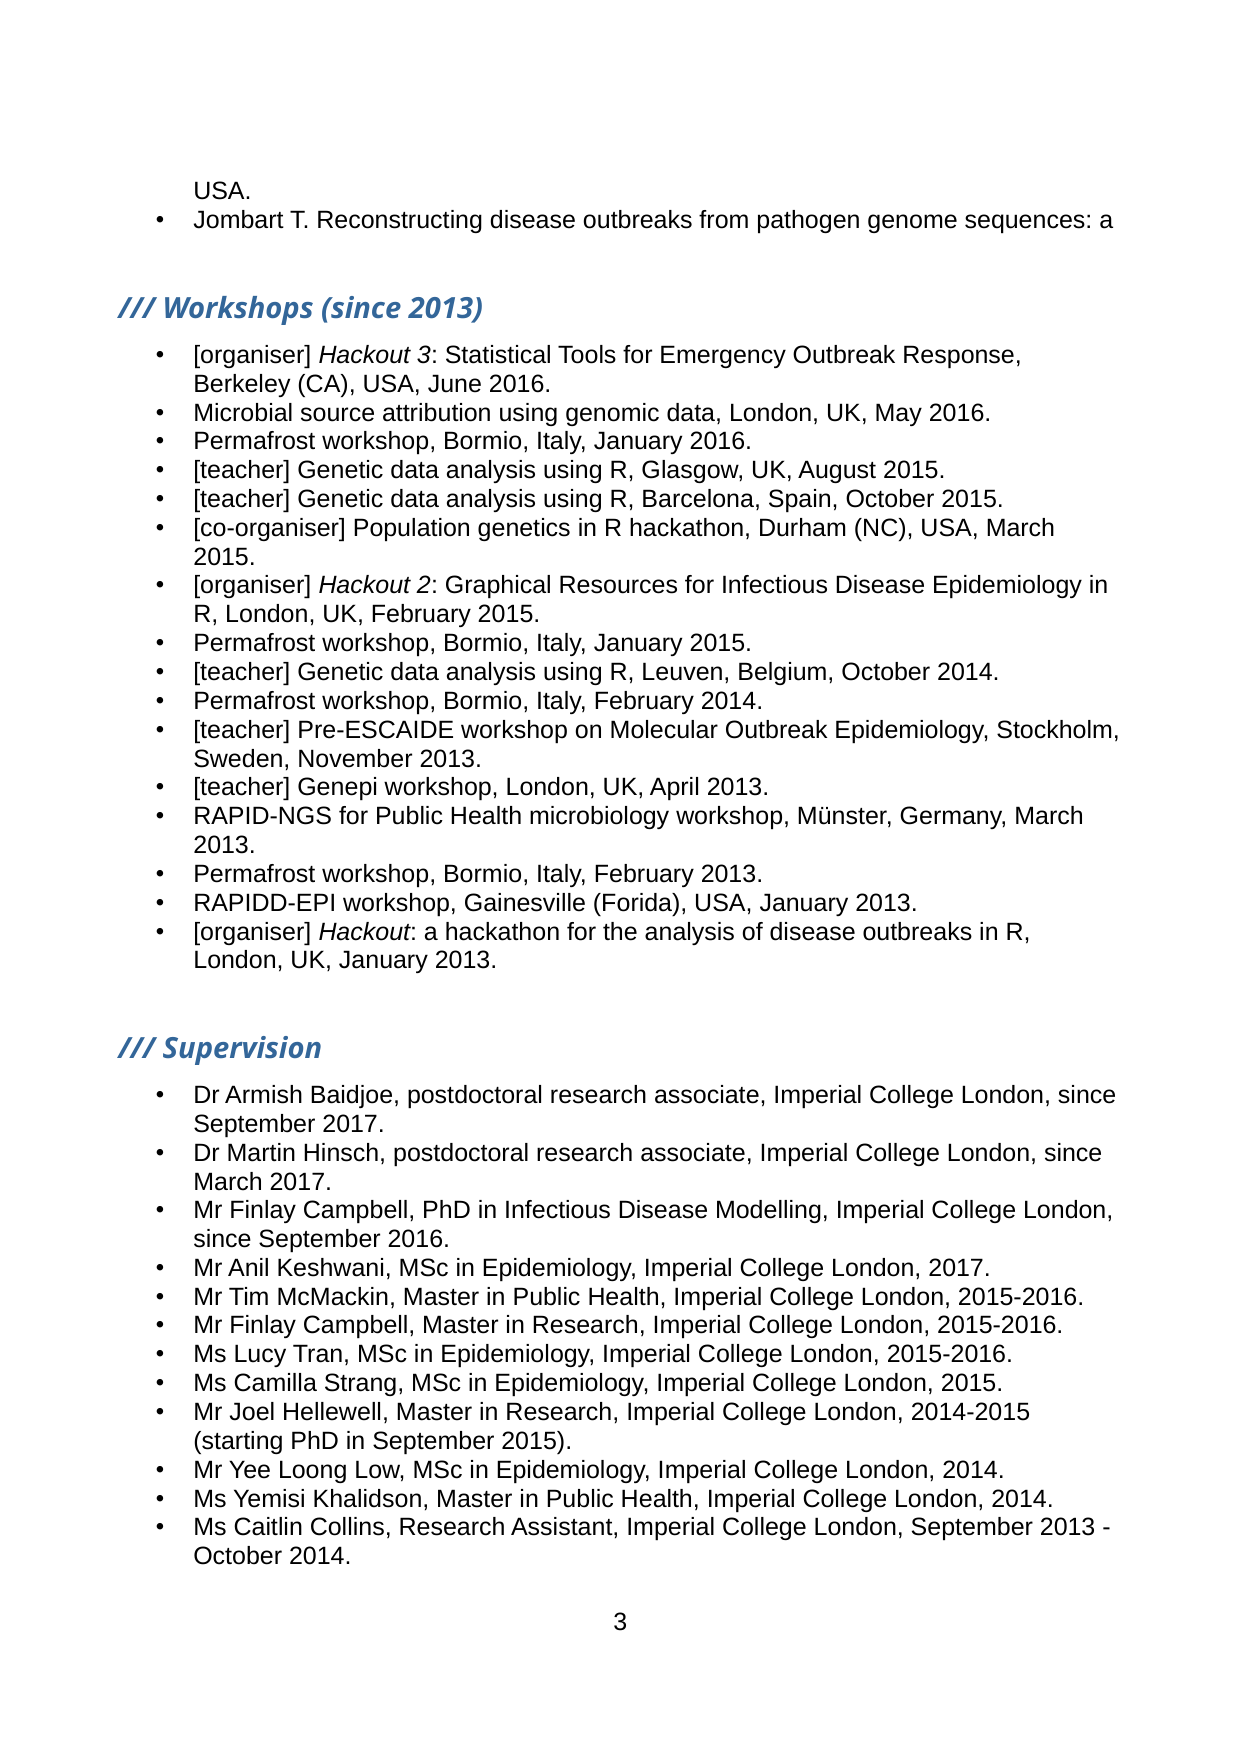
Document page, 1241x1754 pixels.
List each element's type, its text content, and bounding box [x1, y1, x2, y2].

list [teacher] Genepi workshop, London, UK, April 2013. [156, 772, 1122, 801]
list Dr Martin Hinsch, postdoctoral research associate, Imperial College London, since March 2017. [156, 1138, 1122, 1195]
list Dr Armish Baidjoe, postdoctoral research associate, Imperial College London, since September 2017. [156, 1080, 1122, 1138]
list [organiser] Hackout 3: Statistical Tools for Emergency Outbreak Response, Berkeley (CA), USA, June 2016. [156, 340, 1122, 397]
list Mr Joel Hellewell, Master in Research, Imperial College London, 2014-2015 (starting PhD in September 2015). [156, 1397, 1122, 1455]
list Mr Anil Keshwani, MSc in Epidemiology, Imperial College London, 2017. [156, 1253, 1122, 1282]
list RAPIDD-EPI workshop, Gainesville (Forida), USA, January 2013. [156, 888, 1122, 916]
list Jombart T. Reconstructing disease outbreaks from pathogen genome sequences: a [156, 205, 1122, 234]
list Mr Yee Loong Low, MSc in Epidemiology, Imperial College London, 2014. [156, 1455, 1122, 1483]
list Ms Yemisi Khalidson, Master in Public Health, Imperial College London, 2014. [156, 1483, 1122, 1512]
subtitle /// Supervision [118, 1028, 1122, 1067]
list Ms Caitlin Collins, Research Assistant, Imperial College London, September 2013 - October 2014. [156, 1512, 1122, 1570]
list RAPID-NGS for Public Health microbiology workshop, Münster, Germany, March 2013. [156, 801, 1122, 859]
list Mr Finlay Campbell, Master in Research, Imperial College London, 2015-2016. [156, 1311, 1122, 1339]
list Permafrost workshop, Bormio, Italy, February 2013. [156, 859, 1122, 888]
list Permafrost workshop, Bormio, Italy, January 2015. [156, 628, 1122, 657]
list Microbial source attribution using genomic data, London, UK, May 2016. [156, 397, 1122, 426]
list Mr Finlay Campbell, PhD in Infectious Disease Modelling, Imperial College London, since September 2016. [156, 1195, 1122, 1253]
list Ms Camilla Strang, MSc in Epidemiology, Imperial College London, 2015. [156, 1368, 1122, 1397]
list [teacher] Genetic data analysis using R, Glasgow, UK, August 2015. [156, 455, 1122, 484]
list [co-organiser] Population genetics in R hackathon, Durham (NC), USA, March 2015. [156, 513, 1122, 571]
list Permafrost workshop, Bormio, Italy, February 2014. [156, 686, 1122, 715]
list Mr Tim McMackin, Master in Public Health, Imperial College London, 2015-2016. [156, 1282, 1122, 1311]
list [organiser] Hackout 2: Graphical Resources for Infectious Disease Epidemiology in R, London, UK, February 2015. [156, 571, 1122, 628]
subtitle /// Workshops (since 2013) [118, 288, 1122, 327]
list Ms Lucy Tran, MSc in Epidemiology, Imperial College London, 2015-2016. [156, 1339, 1122, 1368]
list Permafrost workshop, Bormio, Italy, January 2016. [156, 426, 1122, 455]
list [teacher] Genetic data analysis using R, Barcelona, Spain, October 2015. [156, 484, 1122, 513]
list [teacher] Pre-ESCAIDE workshop on Molecular Outbreak Epidemiology, Stockholm, Sweden, November 2013. [156, 715, 1122, 772]
list USA. [156, 176, 1122, 205]
list [organiser] Hackout: a hackathon for the analysis of disease outbreaks in R, London, UK, January 2013. [156, 916, 1122, 974]
list [teacher] Genetic data analysis using R, Leuven, Belgium, October 2014. [156, 657, 1122, 686]
